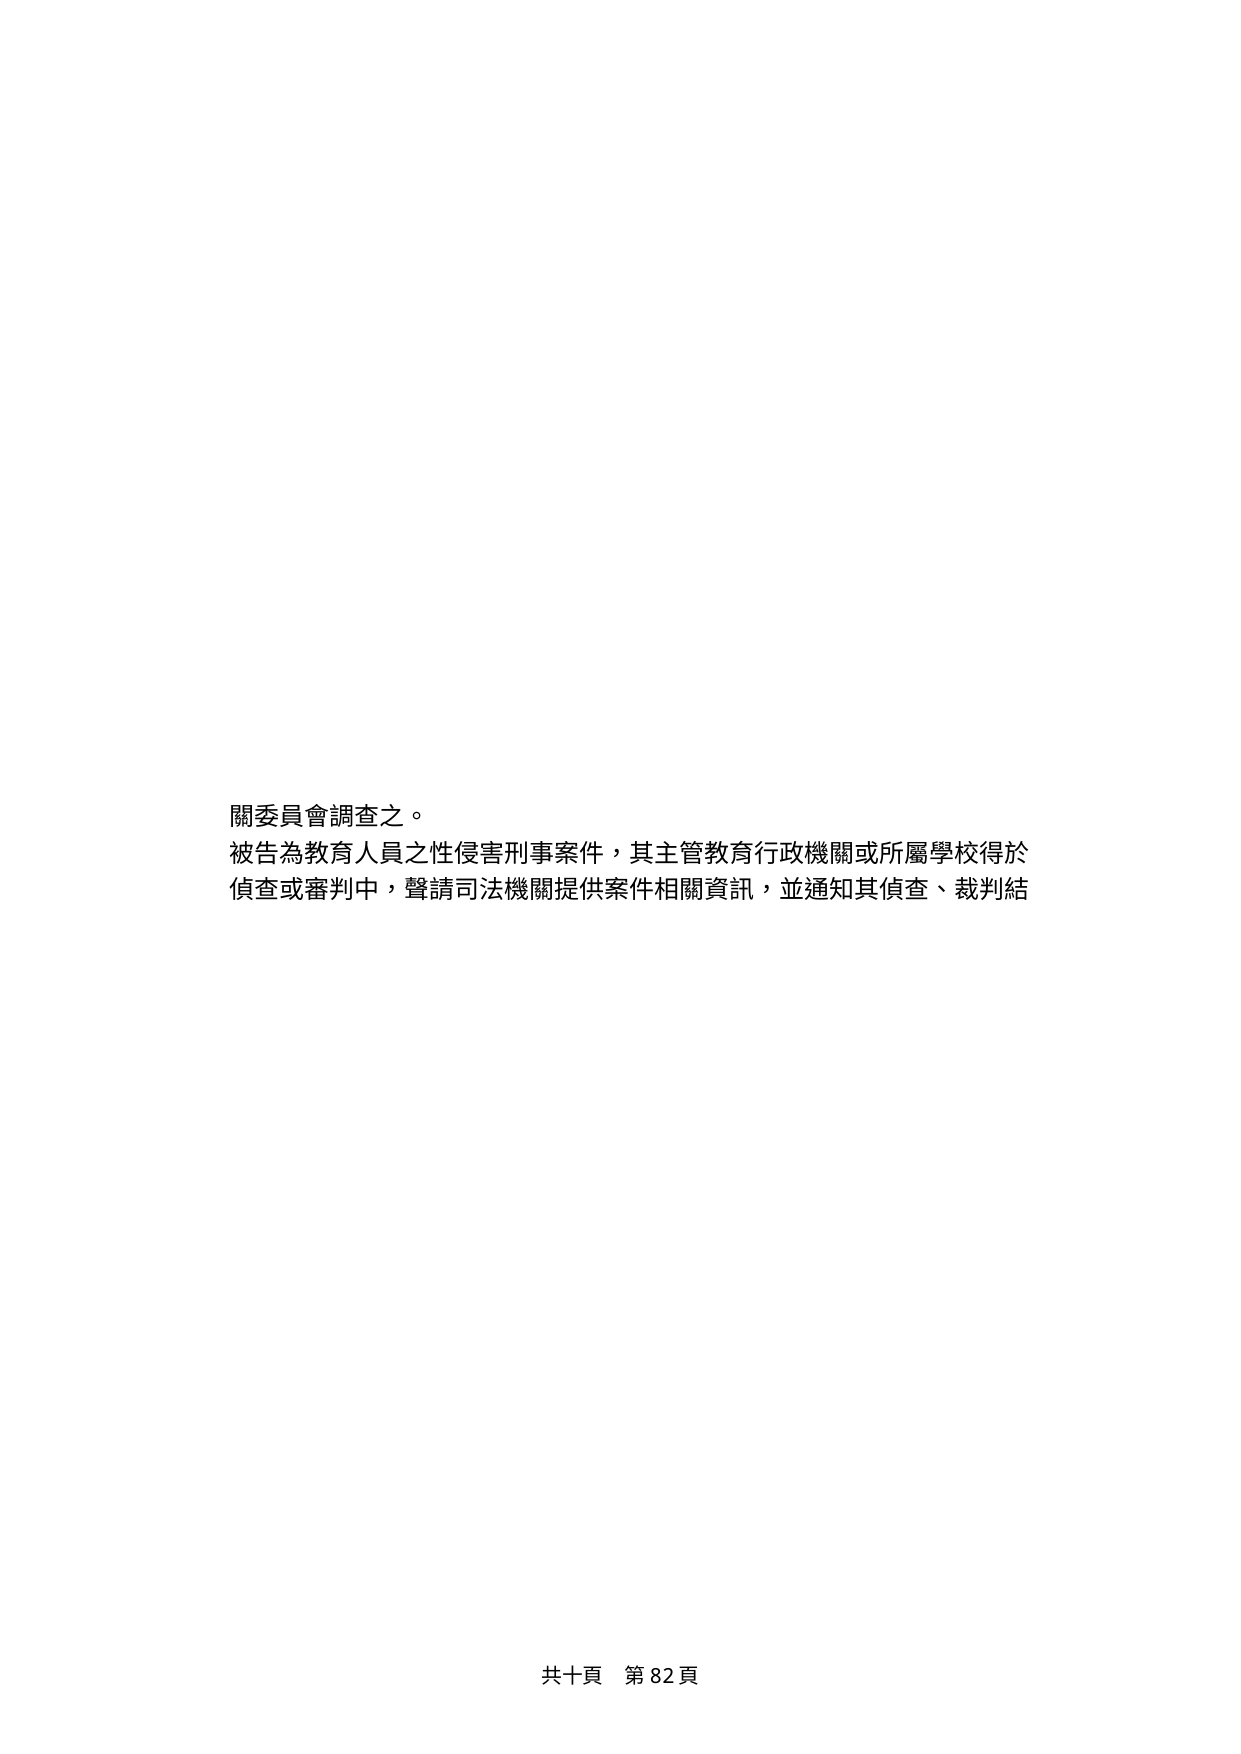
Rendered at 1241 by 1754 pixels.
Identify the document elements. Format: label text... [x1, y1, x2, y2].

text 被告為教育人員之性侵害刑事案件，其主管教育行政機關或所屬學校得於 [118, 833, 1122, 869]
text 關委員會調查之。 [118, 797, 1122, 833]
text 偵查或審判中，聲請司法機關提供案件相關資訊，並通知其偵查、裁判結 [118, 869, 1122, 906]
